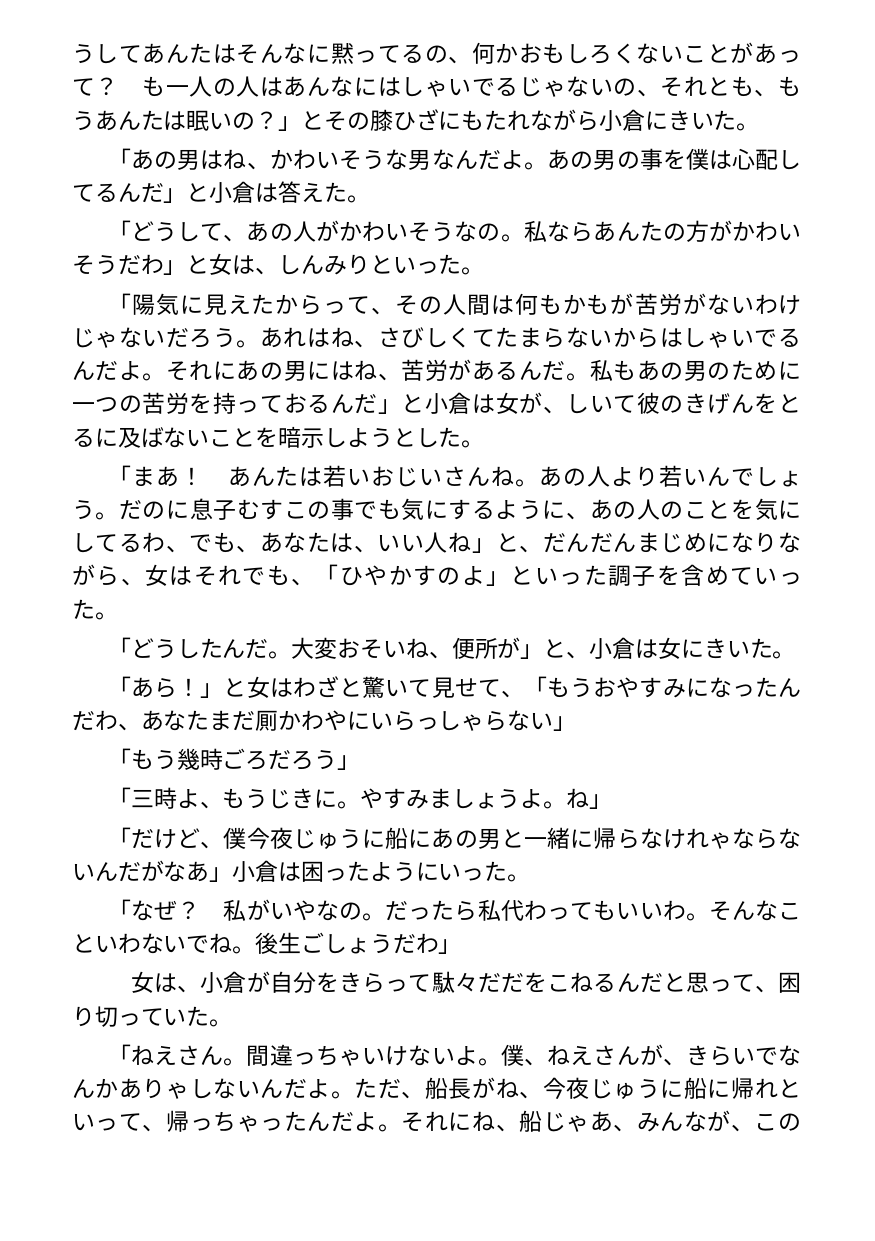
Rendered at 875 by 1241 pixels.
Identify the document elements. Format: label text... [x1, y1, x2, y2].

text うしてあんたはそんなに黙ってるの、何かおもしろくないことがあって？ も一人の人はあんなにはしゃいでるじゃないの、それとも、もうあんたは眠いの？」とその膝ひざにもたれながら小倉にきいた。 [72, 36, 802, 136]
text 「まあ！ あんたは若いおじいさんね。あの人より若いんでしょう。だのに息子むすこの事でも気にするように、あの人のことを気にしてるわ、でも、あなたは、いい人ね」と、だんだんまじめになりながら、女はそれでも、「ひやかすのよ」といった調子を含めていった。 [72, 458, 802, 625]
text 「あの男はね、かわいそうな男なんだよ。あの男の事を僕は心配してるんだ」と小倉は答えた。 [72, 142, 802, 208]
text 「三時よ、もうじきに。やすみましょうよ。ね」 [72, 781, 802, 814]
text 「もう幾時ごろだろう」 [72, 742, 802, 775]
text 女は、小倉が自分をきらって駄々だだをこねるんだと思って、困り切っていた。 [72, 965, 802, 1032]
text 「なぜ？ 私がいやなの。だったら私代わってもいいわ。そんなこといわないでね。後生ごしょうだわ」 [72, 893, 802, 959]
text 「どうしたんだ。大変おそいね、便所が」と、小倉は女にきいた。 [72, 631, 802, 664]
text 「どうして、あの人がかわいそうなの。私ならあんたの方がかわいそうだわ」と女は、しんみりといった。 [72, 214, 802, 281]
text 「ねえさん。間違っちゃいけないよ。僕、ねえさんが、きらいでなんかありゃしないんだよ。ただ、船長がね、今夜じゅうに船に帰れといって、帰っちゃったんだよ。それにね、船じゃあ、みんなが、この [72, 1038, 802, 1137]
text 「陽気に見えたからって、その人間は何もかもが苦労がないわけじゃないだろう。あれはね、さびしくてたまらないからはしゃいでるんだよ。それにあの男にはね、苦労があるんだ。私もあの男のために一つの苦労を持っておるんだ」と小倉は女が、しいて彼のきげんをとるに及ばないことを暗示しようとした。 [72, 286, 802, 453]
text 「だけど、僕今夜じゅうに船にあの男と一緒に帰らなけれゃならないんだがなあ」小倉は困ったようにいった。 [72, 821, 802, 887]
text 「あら！」と女はわざと驚いて見せて、「もうおやすみになったんだわ、あなたまだ厠かわやにいらっしゃらない」 [72, 670, 802, 736]
